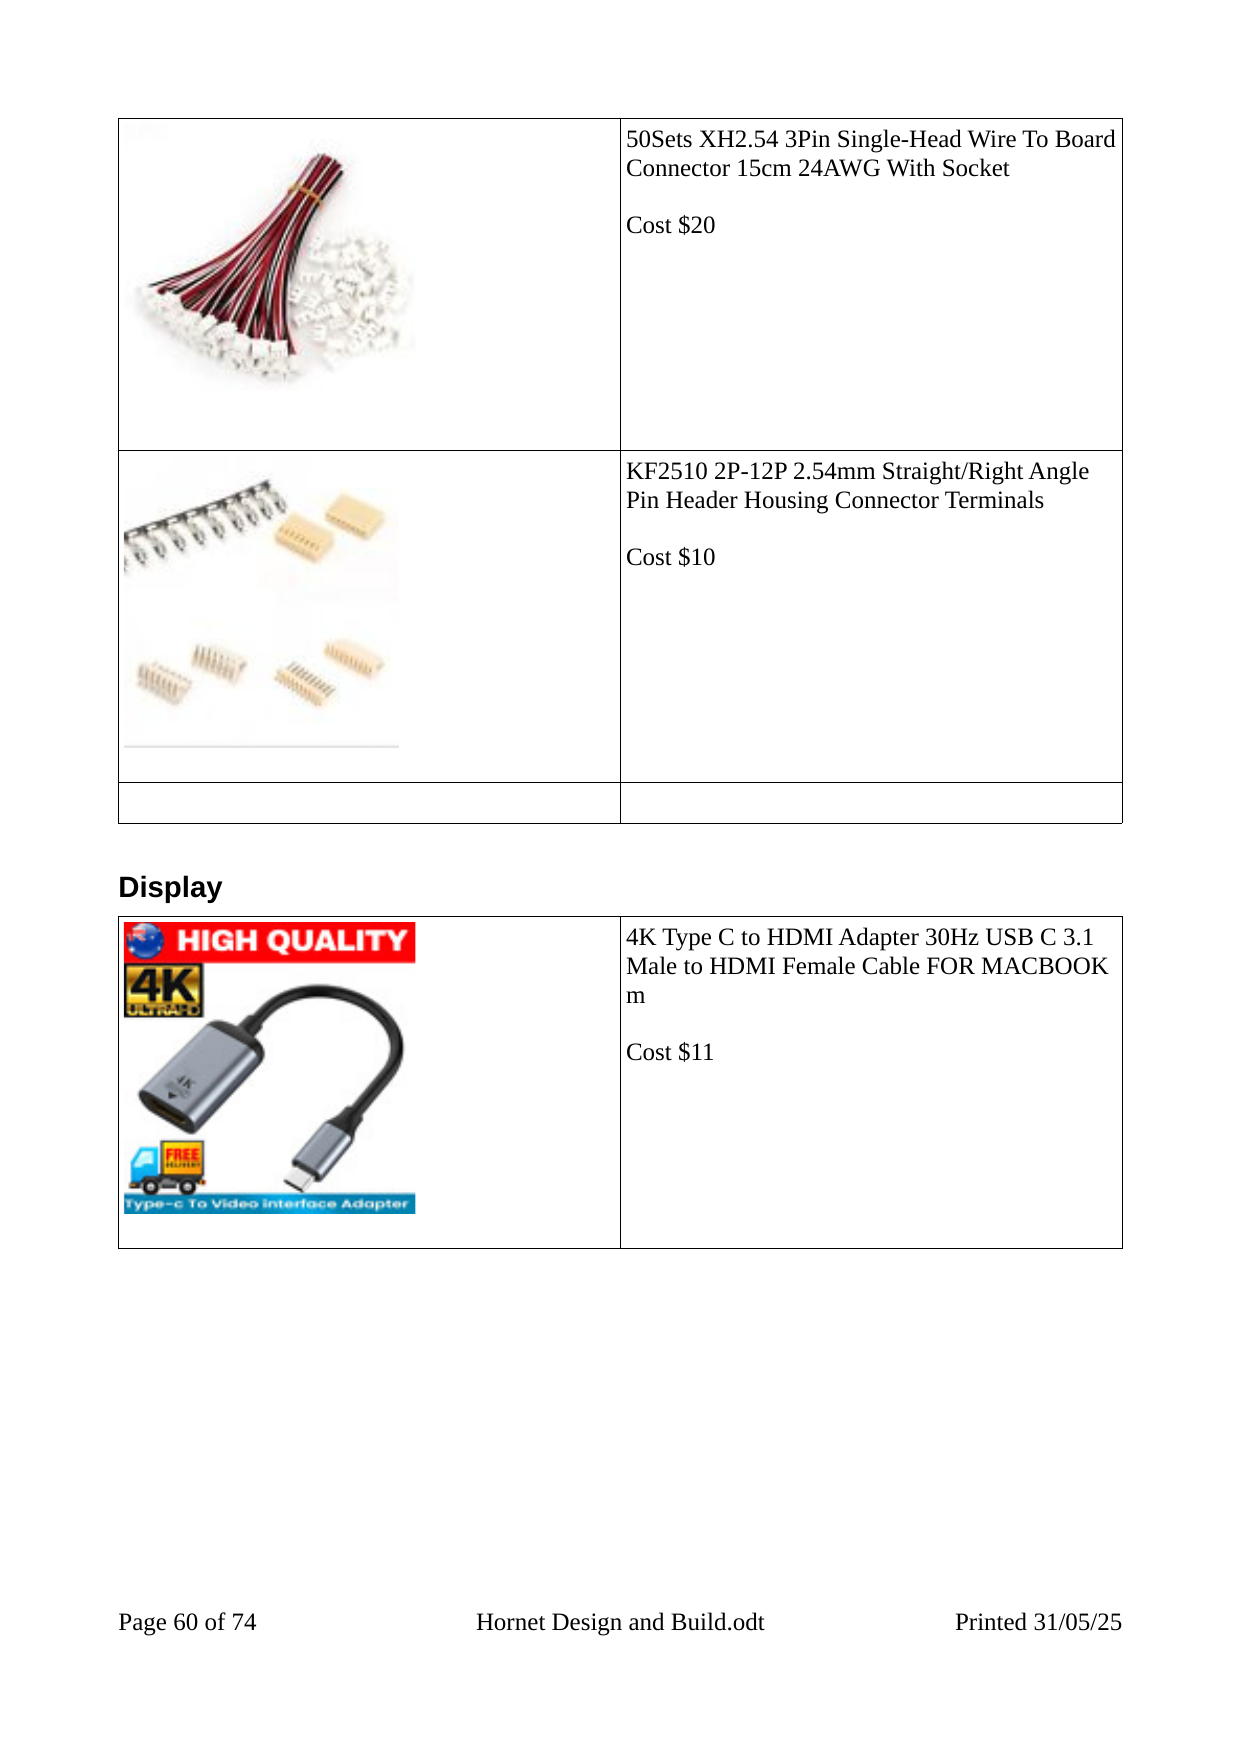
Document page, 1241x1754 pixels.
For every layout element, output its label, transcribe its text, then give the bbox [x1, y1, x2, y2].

table_header [119, 917, 620, 1248]
table_cell KF2510 2P-12P 2.54mm Straight/Right Angle Pin Header Housing Connector Terminals Cost $10 [621, 451, 1122, 782]
table_cell [119, 119, 620, 450]
table_header 4K Type C to HDMI Adapter 30Hz USB C 3.1 Male to HDMI Female Cable FOR MACBOOK m Cost $11 [621, 917, 1122, 1248]
picture [188, 1199, 208, 1209]
table_cell [119, 783, 620, 822]
picture [123, 123, 416, 416]
picture [211, 1199, 258, 1209]
table_cell 50Sets XH2.54 3Pin Single-Head Wire To Board Connector 15cm 24AWG With Socket Cost $20 [621, 119, 1122, 450]
subtitle Display [118, 870, 1122, 904]
picture [123, 922, 416, 1214]
table_cell [621, 783, 1122, 822]
table_cell [119, 451, 620, 782]
picture [341, 1199, 408, 1211]
picture [263, 1199, 337, 1209]
picture [123, 456, 399, 748]
